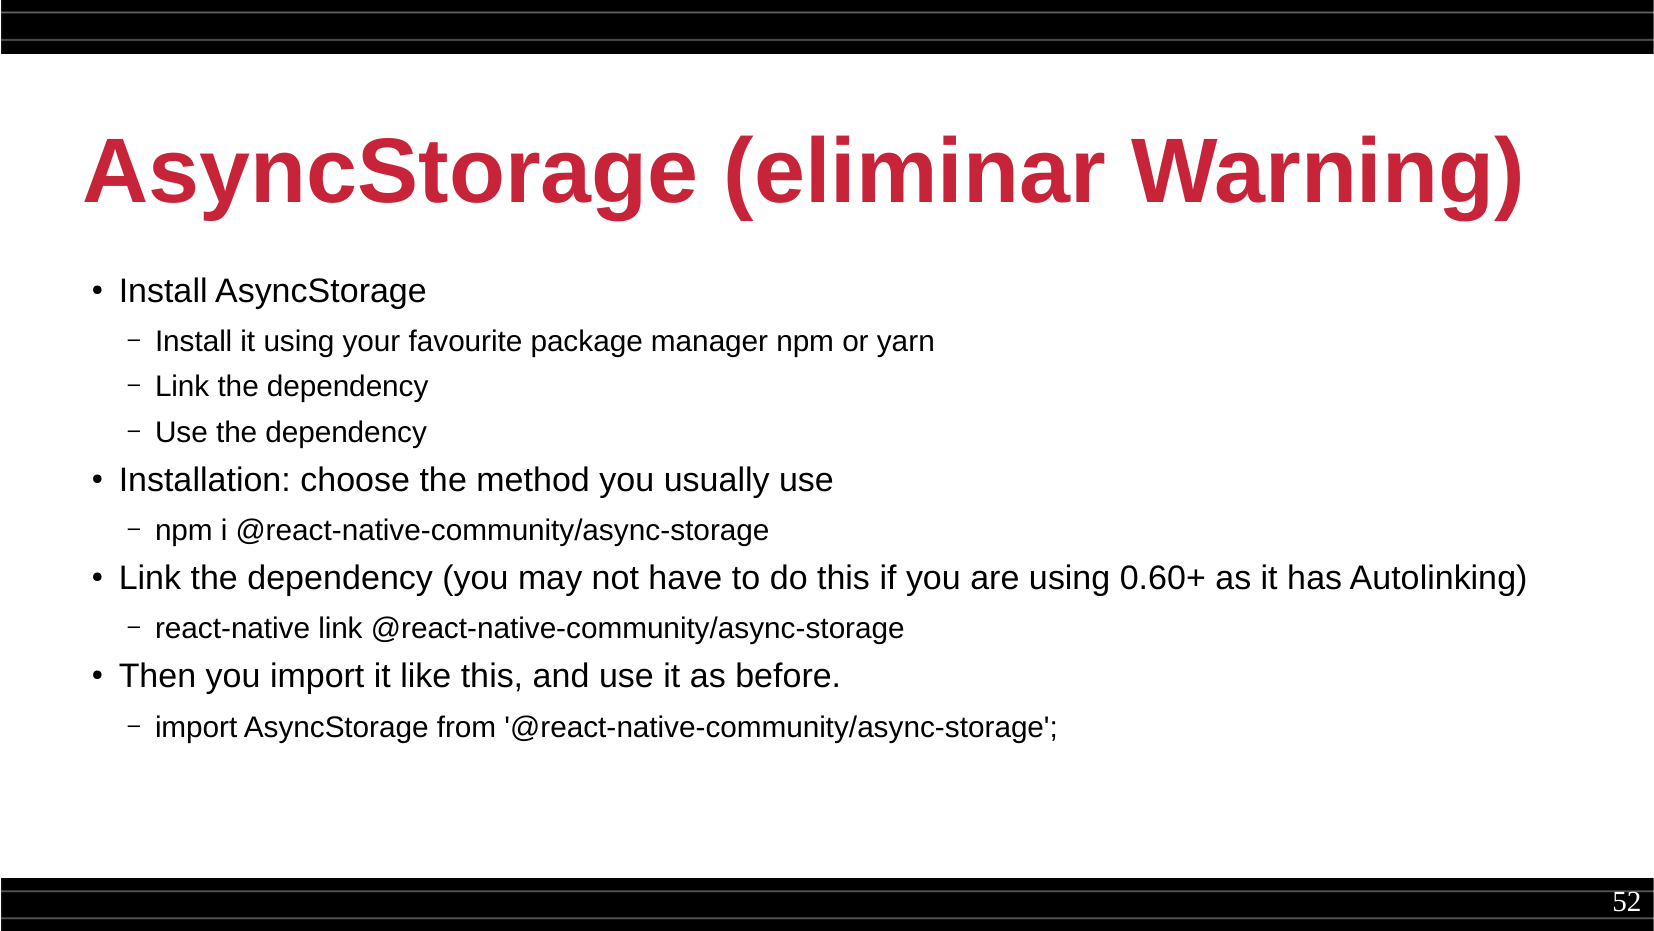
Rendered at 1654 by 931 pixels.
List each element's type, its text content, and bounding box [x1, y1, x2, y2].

picture [1, 0, 1654, 54]
picture [1, 878, 1654, 931]
title AsyncStorage (eliminar Warning) [82, 92, 1571, 249]
list Install AsyncStorage Install it using your favourite package manager npm or yarn Link the dependency Use the dependency Installation: choose the method you usually use npm i @react-native-community/async-storage Link the dependency (you may not have to do this if you are using 0.60+ as it has Autolinking) react-native link @react-native-community/async-storage Then you import it like this, and use it as before. import AsyncStorage from '@react-native-community/async-storage'; [82, 271, 1571, 758]
